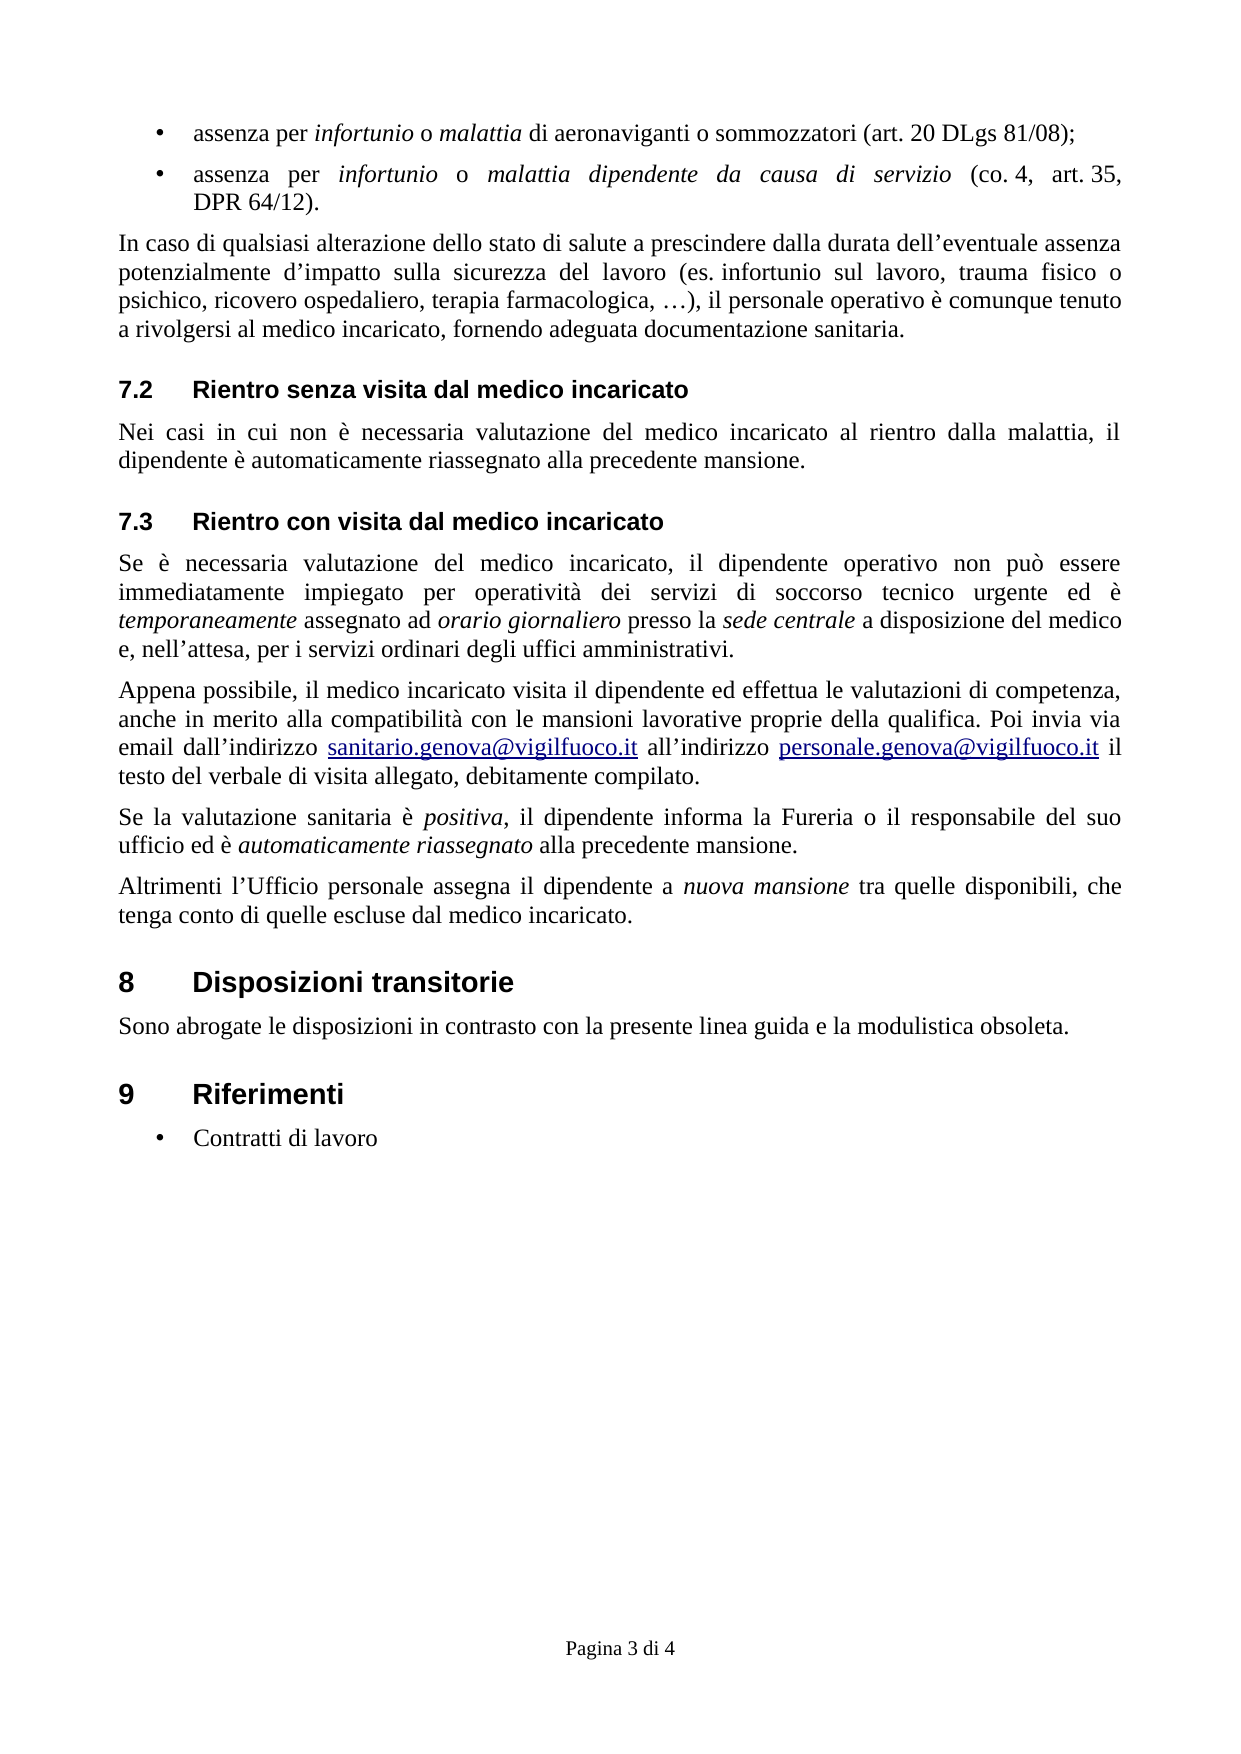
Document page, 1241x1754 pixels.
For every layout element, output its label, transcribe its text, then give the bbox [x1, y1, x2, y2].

text Se la valutazione sanitaria è positiva, il dipendente informa la Fureria o il responsabile del suo ufficio ed è automaticamente riassegnato alla precedente mansione. [118, 802, 1122, 859]
list assenza per infortunio o malattia di aeronaviganti o sommozzatori (art. 20 DLgs 81/08); [156, 118, 1122, 147]
text Se è necessaria valutazione del medico incaricato, il dipendente operativo non può essere immediatamente impiegato per operatività dei servizi di soccorso tecnico urgente ed è temporaneamente assegnato ad orario giornaliero presso la sede centrale a disposizione del medico e, nell’attesa, per i servizi ordinari degli uffici amministrativi. [118, 548, 1122, 663]
list Contratti di lavoro [156, 1123, 1122, 1152]
text Nei casi in cui non è necessaria valutazione del medico incaricato al rientro dalla malattia, il dipendente è automaticamente riassegnato alla precedente mansione. [118, 417, 1122, 474]
subtitle Riferimenti [118, 1077, 1122, 1110]
text Altrimenti l’Ufficio personale assegna il dipendente a nuova mansione tra quelle disponibili, che tenga conto di quelle escluse dal medico incaricato. [118, 871, 1122, 928]
subtitle Rientro senza visita dal medico incaricato [118, 376, 1122, 404]
list assenza per infortunio o malattia dipendente da causa di servizio (co. 4, art. 35, DPR 64/12). [156, 159, 1122, 216]
text Sono abrogate le disposizioni in contrasto con la presente linea guida e la modulistica obsoleta. [118, 1011, 1122, 1040]
text Appena possibile, il medico incaricato visita il dipendente ed effettua le valutazioni di competenza, anche in merito alla compatibilità con le mansioni lavorative proprie della qualifica. Poi invia via email dall’indirizzo sanitario.genova@vigilfuoco.it all’indirizzo personale.genova@vigilfuoco.it il testo del verbale di visita allegato, debitamente compilato. [118, 675, 1122, 790]
subtitle Disposizioni transitorie [118, 965, 1122, 999]
text In caso di qualsiasi alterazione dello stato di salute a prescindere dalla durata dell’eventuale assenza potenzialmente d’impatto sulla sicurezza del lavoro (es. infortunio sul lavoro, trauma fisico o psichico, ricovero ospedaliero, terapia farmacologica, …), il personale operativo è comunque tenuto a rivolgersi al medico incaricato, fornendo adeguata documentazione sanitaria. [118, 228, 1122, 343]
subtitle Rientro con visita dal medico incaricato [118, 507, 1122, 536]
